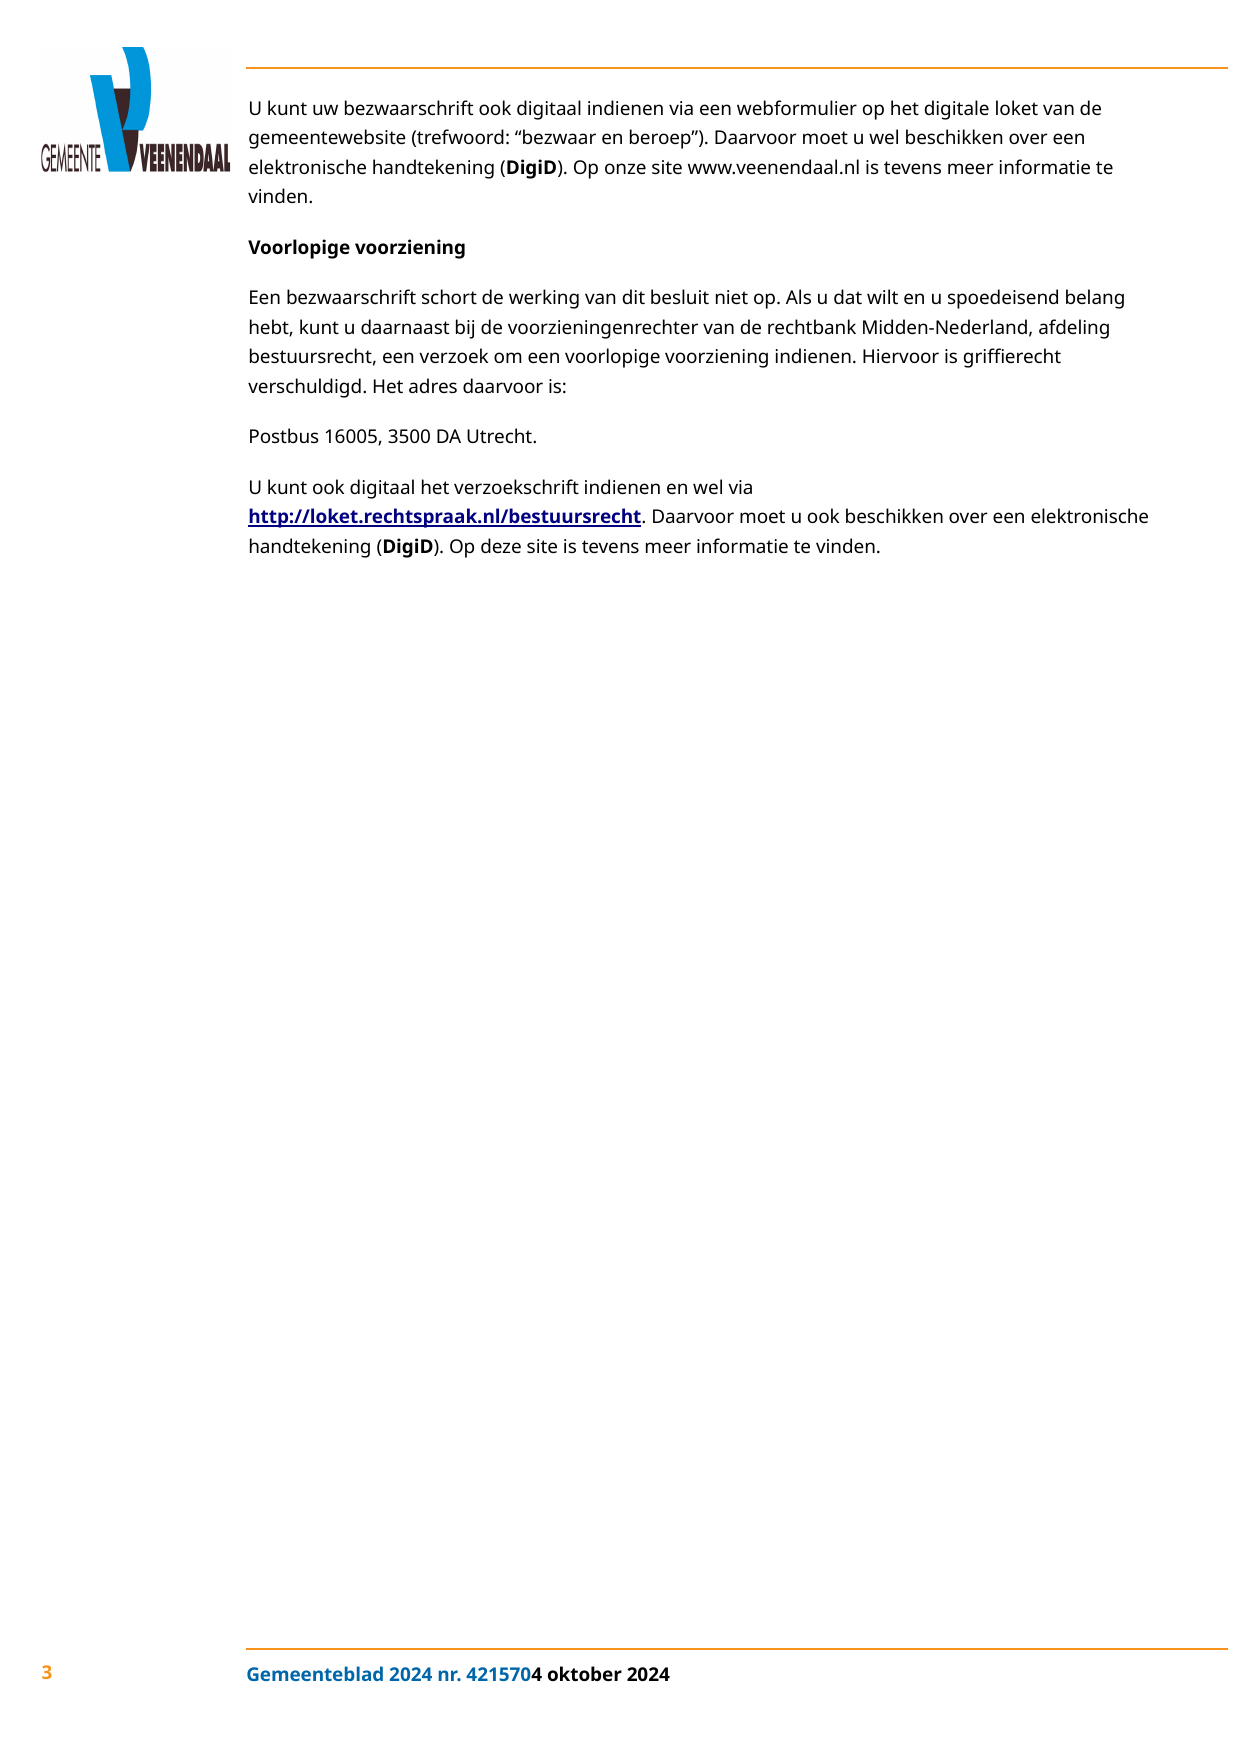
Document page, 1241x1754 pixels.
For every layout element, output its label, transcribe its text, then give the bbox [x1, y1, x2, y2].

text Postbus 16005, 3500 DA Utrecht. [248, 423, 1152, 449]
text Voorlopige voorziening [248, 234, 1152, 260]
text Een bezwaarschrift schort de werking van dit besluit niet op. Als u dat wilt en u spoedeisend belang hebt, kunt u daarnaast bij de voorzieningenrechter van de rechtbank Midden-Nederland, afdeling bestuursrecht, een verzoek om een voorlopige voorziening indienen. Hiervoor is griffierecht verschuldigd. Het adres daarvoor is: [248, 284, 1152, 399]
picture [123, 47, 231, 172]
text U kunt uw bezwaarschrift ook digitaal indienen via een webformulier op het digitale loket van de gemeentewebsite (trefwoord: “bezwaar en beroep”). Daarvoor moet u wel beschikken over een elektronische handtekening (DigiD). Op onze site www.veenendaal.nl is tevens meer informatie te vinden. [248, 95, 1152, 209]
picture [41, 47, 130, 172]
text U kunt ook digitaal het verzoekschrift indienen en wel via http://loket.rechtspraak.nl/bestuursrecht. Daarvoor moet u ook beschikken over een elektronische handtekening (DigiD). Op deze site is tevens meer informatie te vinden. [248, 474, 1152, 559]
